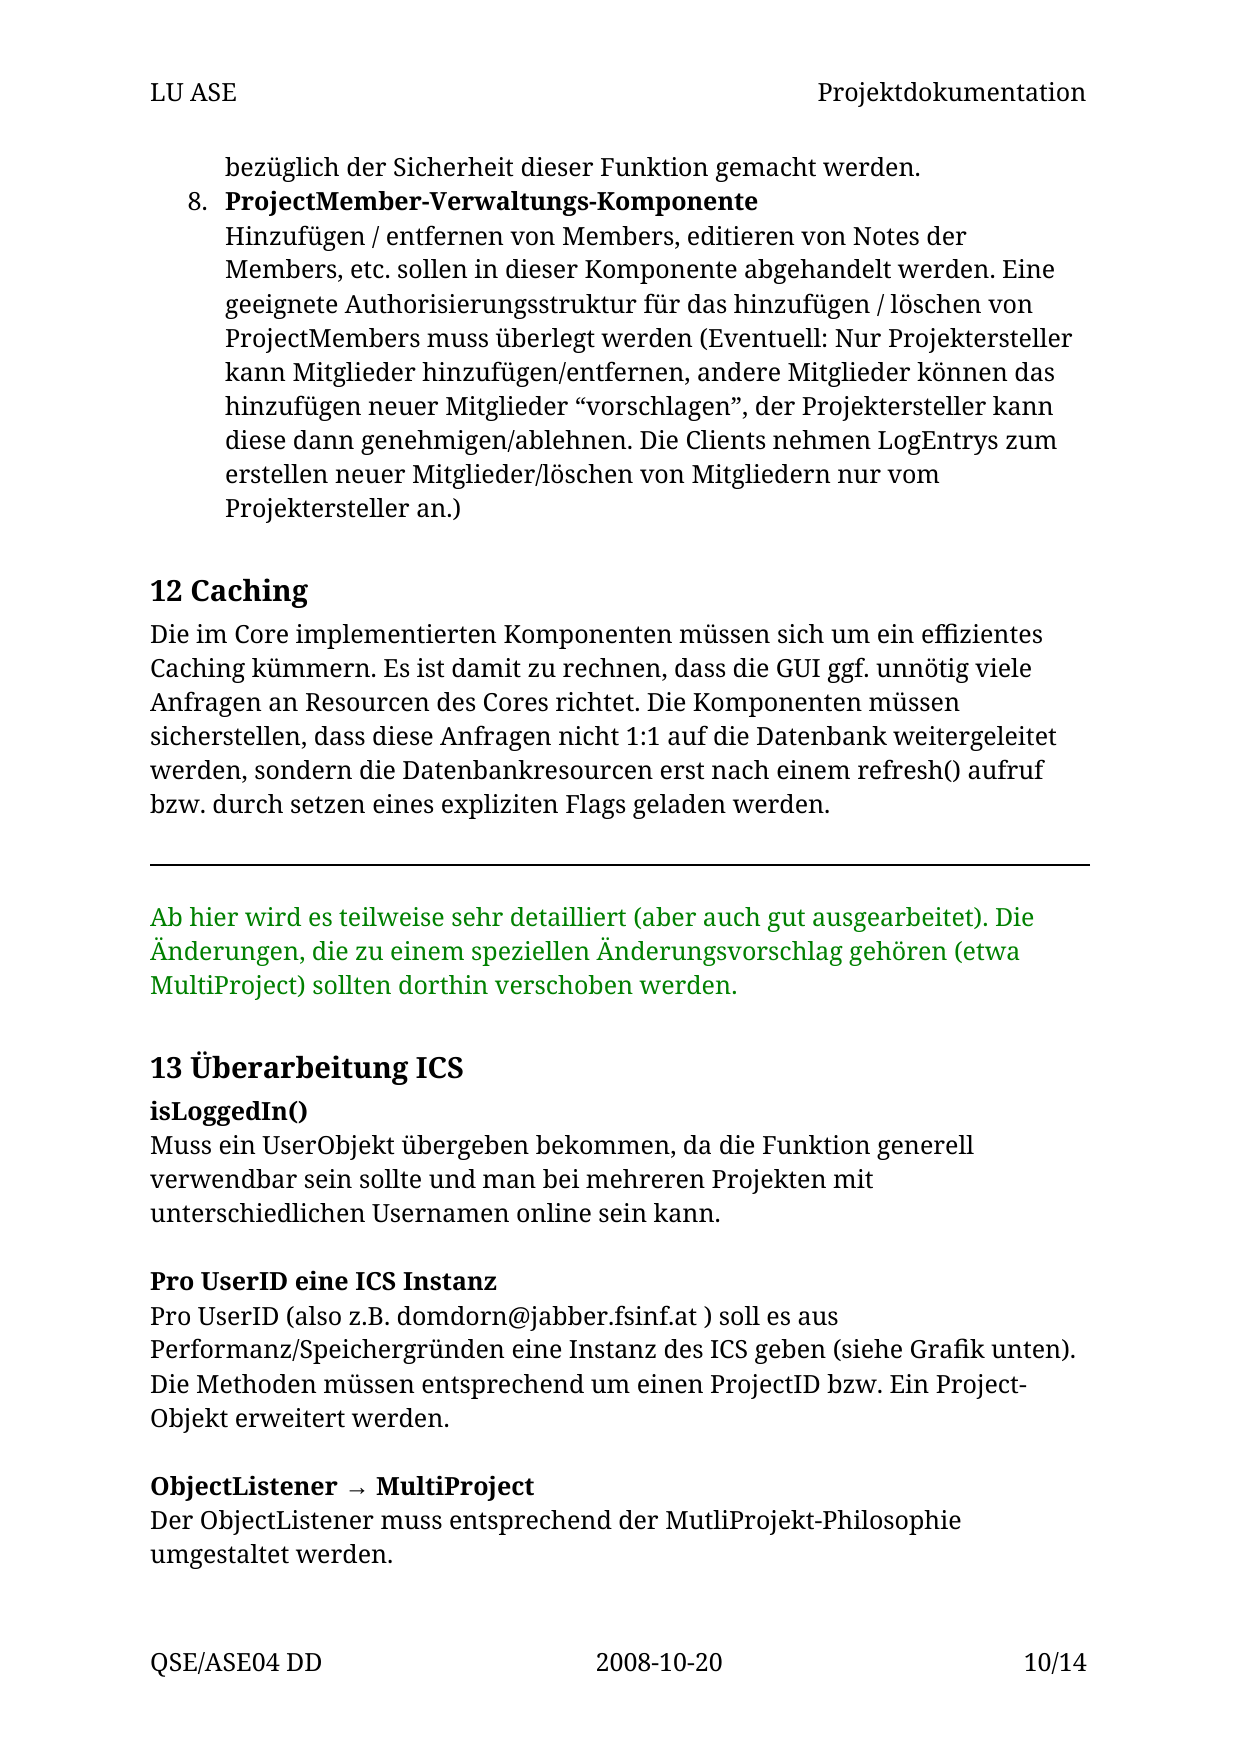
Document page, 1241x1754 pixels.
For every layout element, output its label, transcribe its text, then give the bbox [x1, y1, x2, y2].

text Der ObjectListener muss entsprechend der MutliProjekt-Philosophie umgestaltet werden. [150, 1502, 1090, 1571]
subtitle Überarbeitung ICS [150, 1048, 1090, 1087]
text Die im Core implementierten Komponenten müssen sich um ein effizientes Caching kümmern. Es ist damit zu rechnen, dass die GUI ggf. unnötig viele Anfragen an Resourcen des Cores richtet. Die Komponenten müssen sicherstellen, dass diese Anfragen nicht 1:1 auf die Datenbank weitergeleitet werden, sondern die Datenbankresourcen erst nach einem refresh() aufruf bzw. durch setzen eines expliziten Flags geladen werden. [150, 616, 1090, 821]
text ObjectListener → MultiProject [150, 1468, 1090, 1502]
list bezüglich der Sicherheit dieser Funktion gemacht werden. [187, 150, 1090, 184]
subtitle Caching [150, 571, 1090, 610]
text isLoggedIn() Muss ein UserObjekt übergeben bekommen, da die Funktion generell verwendbar sein sollte und man bei mehreren Projekten mit unterschiedlichen Usernamen online sein kann. [150, 1094, 1090, 1230]
list ProjectMember-Verwaltungs-Komponente Hinzufügen / entfernen von Members, editieren von Notes der Members, etc. sollen in dieser Komponente abgehandelt werden. Eine geeignete Authorisierungsstruktur für das hinzufügen / löschen von ProjectMembers muss überlegt werden (Eventuell: Nur Projektersteller kann Mitglieder hinzufügen/entfernen, andere Mitglieder können das hinzufügen neuer Mitglieder “vorschlagen”, der Projektersteller kann diese dann genehmigen/ablehnen. Die Clients nehmen LogEntrys zum erstellen neuer Mitglieder/löschen von Mitgliedern nur vom Projektersteller an.) [187, 184, 1090, 525]
text Ab hier wird es teilweise sehr detailliert (aber auch gut ausgearbeitet). Die Änderungen, die zu einem speziellen Änderungsvorschlag gehören (etwa MultiProject) sollten dorthin verschoben werden. [150, 900, 1090, 1002]
text Pro UserID (also z.B. domdorn@jabber.fsinf.at ) soll es aus Performanz/Speichergründen eine Instanz des ICS geben (siehe Grafik unten). Die Methoden müssen entsprechend um einen ProjectID bzw. Ein Project-Objekt erweitert werden. [150, 1298, 1090, 1434]
text Pro UserID eine ICS Instanz [150, 1264, 1090, 1298]
